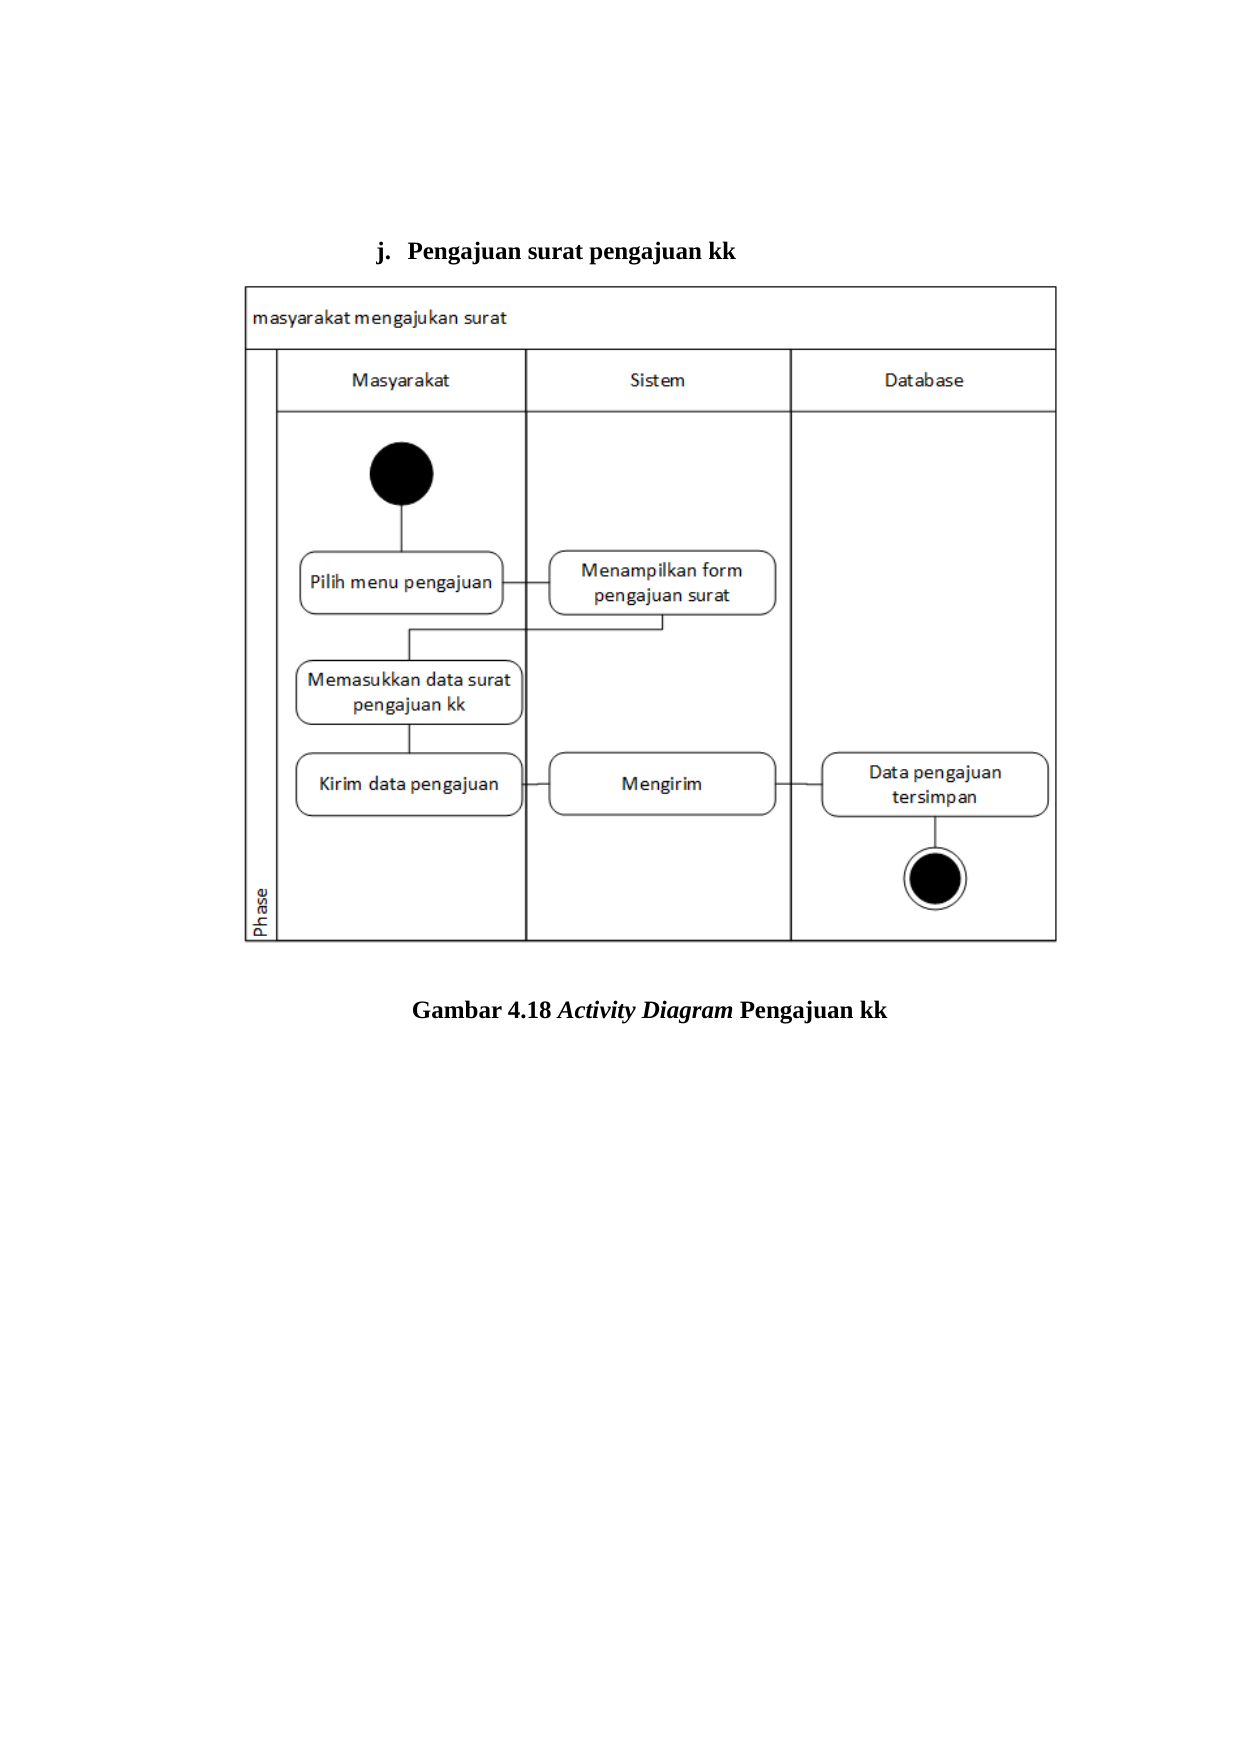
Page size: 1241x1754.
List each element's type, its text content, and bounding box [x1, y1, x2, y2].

list Pengajuan surat pengajuan kk [311, 236, 1063, 265]
picture [242, 285, 1058, 949]
text Gambar 4.18 Activity Diagram Pengajuan kk [236, 995, 1063, 1024]
table_header [236, 279, 1063, 983]
